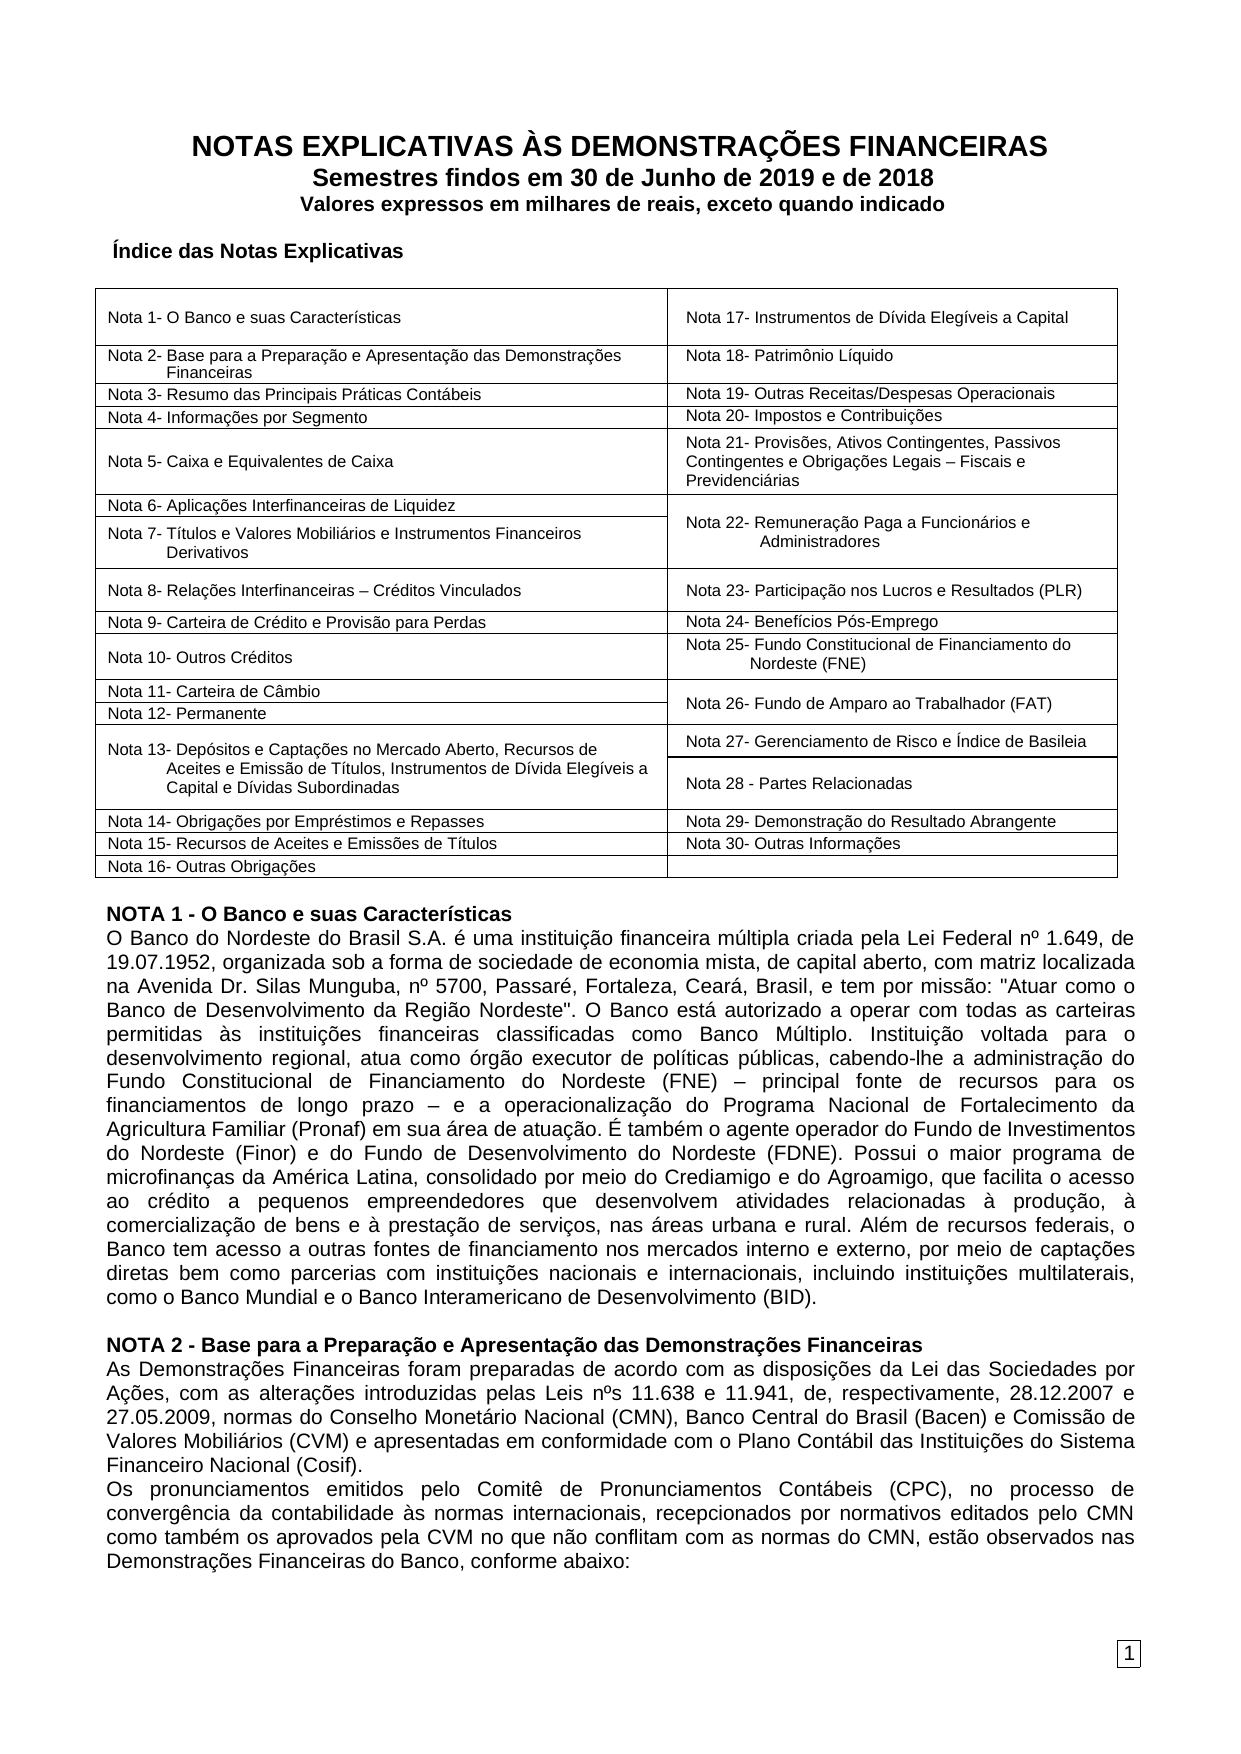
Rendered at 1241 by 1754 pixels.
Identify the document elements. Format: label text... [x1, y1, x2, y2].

table_cell Nota 18- Patrimônio Líquido [668, 346, 1117, 383]
table_cell Nota 11- Carteira de Câmbio [96, 680, 667, 702]
table_cell Nota 3- Resumo das Principais Práticas Contábeis [96, 384, 667, 406]
subtitle Semestres findos em 30 de Junho de 2019 e de 2018 [189, 163, 1058, 192]
table_cell Nota 23- Participação nos Lucros e Resultados (PLR) [668, 569, 1117, 611]
text Os pronunciamentos emitidos pelo Comitê de Pronunciamentos Contábeis (CPC), no processo de convergência da contabilidade às normas internacionais, recepcionados por normativos editados pelo CMN como também os aprovados pela CVM no que não conflitam com as normas do CMN, estão observados nas Demonstrações Financeiras do Banco, conforme abaixo: [106, 1477, 1136, 1572]
subtitle Valores expressos em milhares de reais, exceto quando indicado Índice das Notas Explicativas [112, 192, 948, 263]
table_cell Nota 27- Gerenciamento de Risco e Índice de Basileia [668, 725, 1117, 756]
table_cell Nota 13- Depósitos e Captações no Mercado Aberto, Recursos de Aceites e Emissão de Títulos, Instrumentos de Dívida Elegíveis a Capital e Dívidas Subordinadas [96, 725, 667, 809]
table_cell Nota 7- Títulos e Valores Mobiliários e Instrumentos Financeiros Derivativos [96, 517, 667, 568]
table_cell Nota 12- Permanente [96, 703, 667, 724]
table_cell Nota 28 - Partes Relacionadas [668, 758, 1117, 809]
table_cell Nota 30- Outras Informações [668, 833, 1117, 854]
table_cell Nota 24- Benefícios Pós-Emprego [668, 612, 1117, 633]
table_cell Nota 6- Aplicações Interfinanceiras de Liquidez [96, 495, 667, 516]
table_cell Nota 5- Caixa e Equivalentes de Caixa [96, 429, 667, 494]
table_cell [668, 856, 1117, 877]
text NOTAS EXPLICATIVAS ÀS DEMONSTRAÇÕES FINANCEIRAS [189, 130, 1051, 163]
table_cell Nota 10- Outros Créditos [96, 634, 667, 679]
table_cell Nota 8- Relações Interfinanceiras – Créditos Vinculados [96, 569, 667, 611]
table_cell Nota 26- Fundo de Amparo ao Trabalhador (FAT) [668, 680, 1117, 724]
text NOTA 1 - O Banco e suas Características [106, 901, 1148, 925]
text As Demonstrações Financeiras foram preparadas de acordo com as disposições da Lei das Sociedades por Ações, com as alterações introduzidas pelas Leis nºs 11.638 e 11.941, de, respectivamente, 28.12.2007 e 27.05.2009, normas do Conselho Monetário Nacional (CMN), Banco Central do Brasil (Bacen) e Comissão de Valores Mobiliários (CVM) e apresentadas em conformidade com o Plano Contábil das Instituições do Sistema Financeiro Nacional (Cosif). [106, 1357, 1136, 1477]
table_cell Nota 16- Outras Obrigações [96, 856, 667, 877]
table_cell Nota 20- Impostos e Contribuições [668, 407, 1117, 428]
table_header Nota 17- Instrumentos de Dívida Elegíveis a Capital [668, 289, 1117, 345]
table_cell Nota 21- Provisões, Ativos Contingentes, Passivos Contingentes e Obrigações Legais – Fiscais e Previdenciárias [668, 429, 1117, 494]
table_cell Nota 15- Recursos de Aceites e Emissões de Títulos [96, 833, 667, 854]
text O Banco do Nordeste do Brasil S.A. é uma instituição financeira múltipla criada pela Lei Federal nº 1.649, de 19.07.1952, organizada sob a forma de sociedade de economia mista, de capital aberto, com matriz localizada na Avenida Dr. Silas Munguba, nº 5700, Passaré, Fortaleza, Ceará, Brasil, e tem por missão: "Atuar como o Banco de Desenvolvimento da Região Nordeste". O Banco está autorizado a operar com todas as carteiras permitidas às instituições financeiras classificadas como Banco Múltiplo. Instituição voltada para o desenvolvimento regional, atua como órgão executor de políticas públicas, cabendo-lhe a administração do Fundo Constitucional de Financiamento do Nordeste (FNE) – principal fonte de recursos para os financiamentos de longo prazo – e a operacionalização do Programa Nacional de Fortalecimento da Agricultura Familiar (Pronaf) em sua área de atuação. É também o agente operador do Fundo de Investimentos do Nordeste (Finor) e do Fundo de Desenvolvimento do Nordeste (FDNE). Possui o maior programa de microfinanças da América Latina, consolidado por meio do Crediamigo e do Agroamigo, que facilita o acesso ao crédito a pequenos empreendedores que desenvolvem atividades relacionadas à produção, à comercialização de bens e à prestação de serviços, nas áreas urbana e rural. Além de recursos federais, o Banco tem acesso a outras fontes de financiamento nos mercados interno e externo, por meio de captações diretas bem como parcerias com instituições nacionais e internacionais, incluindo instituições multilaterais, como o Banco Mundial e o Banco Interamericano de Desenvolvimento (BID). [106, 926, 1137, 1309]
subtitle NOTA 2 - Base para a Preparação e Apresentação das Demonstrações Financeiras [106, 1332, 1148, 1356]
table_cell Nota 19- Outras Receitas/Despesas Operacionais [668, 384, 1117, 406]
table_cell Nota 9- Carteira de Crédito e Provisão para Perdas [96, 612, 667, 633]
table_cell Nota 4- Informações por Segmento [96, 407, 667, 428]
table_cell Nota 2- Base para a Preparação e Apresentação das Demonstrações Financeiras [96, 346, 667, 383]
table_cell Nota 14- Obrigações por Empréstimos e Repasses [96, 810, 667, 832]
table_cell Nota 29- Demonstração do Resultado Abrangente [668, 810, 1117, 832]
table_header Nota 1- O Banco e suas Características [96, 289, 667, 345]
table_cell Nota 22- Remuneração Paga a Funcionários e Administradores [668, 495, 1117, 568]
table_cell Nota 25- Fundo Constitucional de Financiamento do Nordeste (FNE) [668, 634, 1117, 679]
